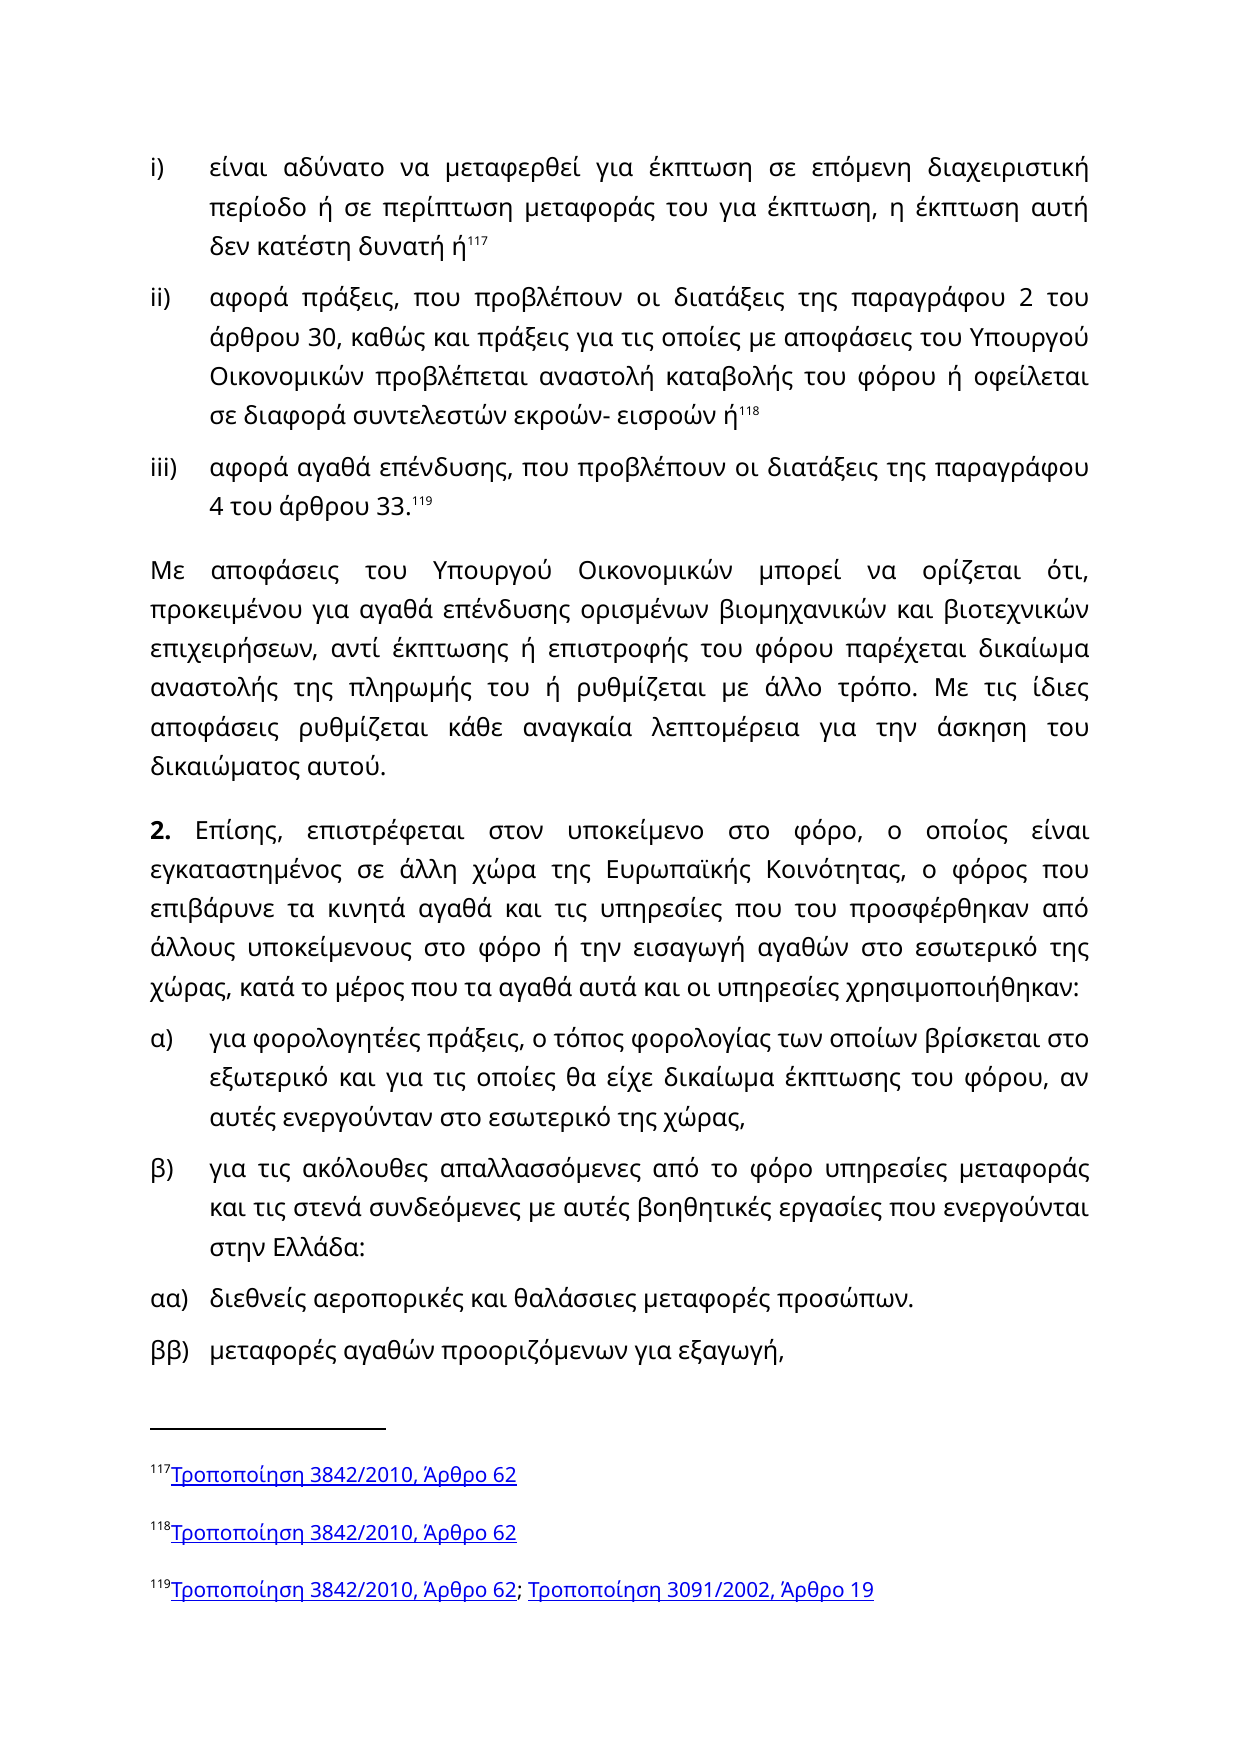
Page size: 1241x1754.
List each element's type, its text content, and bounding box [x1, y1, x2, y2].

list i) είναι αδύνατο να μεταφερθεί για έκπτωση σε επόμενη διαχειριστική περίοδο ή σε περίπτωση μεταφοράς του για έκπτωση, η έκπτωση αυτή δεν κατέστη δυνατή ή [150, 150, 1090, 262]
list ii) αφορά πράξεις, που προβλέπουν οι διατάξεις της παραγράφου 2 του άρθρου 30, καθώς και πράξεις για τις οποίες με αποφάσεις του Υπουργού Οικονομικών προβλέπεται αναστολή καταβολής του φόρου ή οφείλεται σε διαφορά συντελεστών εκροών- εισροών ή [150, 280, 1090, 432]
list iii) αφορά αγαθά επένδυσης, που προβλέπουν οι διατάξεις της παραγράφου 4 του άρθρου 33. [150, 449, 1090, 522]
text Τροποποίηση 3842/2010, Άρθρο 62 [150, 1518, 1090, 1546]
list β) για τις ακόλουθες απαλλασσόμενες από το φόρο υπηρεσίες μεταφοράς και τις στενά συνδεόμενες με αυτές βοηθητικές εργασίες που ενεργούνται στην Ελλάδα: [150, 1151, 1090, 1263]
text Τροποποίηση 3842/2010, Άρθρο 62; Τροποποίηση 3091/2002, Άρθρο 19 [150, 1576, 1090, 1604]
list ββ) μεταφορές αγαθών προοριζόμενων για εξαγωγή, [150, 1332, 1090, 1367]
list αα) διεθνείς αεροπορικές και θαλάσσιες μεταφορές προσώπων. [150, 1281, 1090, 1315]
text Με αποφάσεις του Υπουργού Οικονομικών μπορεί να ορίζεται ότι, προκειμένου για αγαθά επένδυσης ορισμένων βιομηχανικών και βιοτεχνικών επιχειρήσεων, αντί έκπτωσης ή επιστροφής του φόρου παρέχεται δικαίωμα αναστολής της πληρωμής του ή ρυθμίζεται με άλλο τρόπο. Με τις ίδιες αποφάσεις ρυθμίζεται κάθε αναγκαία λεπτομέρεια για την άσκηση του δικαιώματος αυτού. [150, 552, 1090, 782]
list α) για φορολογητέες πράξεις, ο τόπος φορολογίας των οποίων βρίσκεται στο εξωτερικό και για τις οποίες θα είχε δικαίωμα έκπτωσης του φόρου, αν αυτές ενεργούνταν στο εσωτερικό της χώρας, [150, 1021, 1090, 1133]
text Τροποποίηση 3842/2010, Άρθρο 62 [150, 1460, 1090, 1489]
text 2. Επίσης, επιστρέφεται στον υποκείμενο στο φόρο, ο οποίος είναι εγκαταστημένος σε άλλη χώρα της Ευρωπαϊκής Κοινότητας, ο φόρος που επιβάρυνε τα κινητά αγαθά και τις υπηρεσίες που του προσφέρθηκαν από άλλους υποκείμενους στο φόρο ή την εισαγωγή αγαθών στο εσωτερικό της χώρας, κατά το μέρος που τα αγαθά αυτά και οι υπηρεσίες χρησιμοποιήθηκαν: [150, 812, 1090, 1003]
